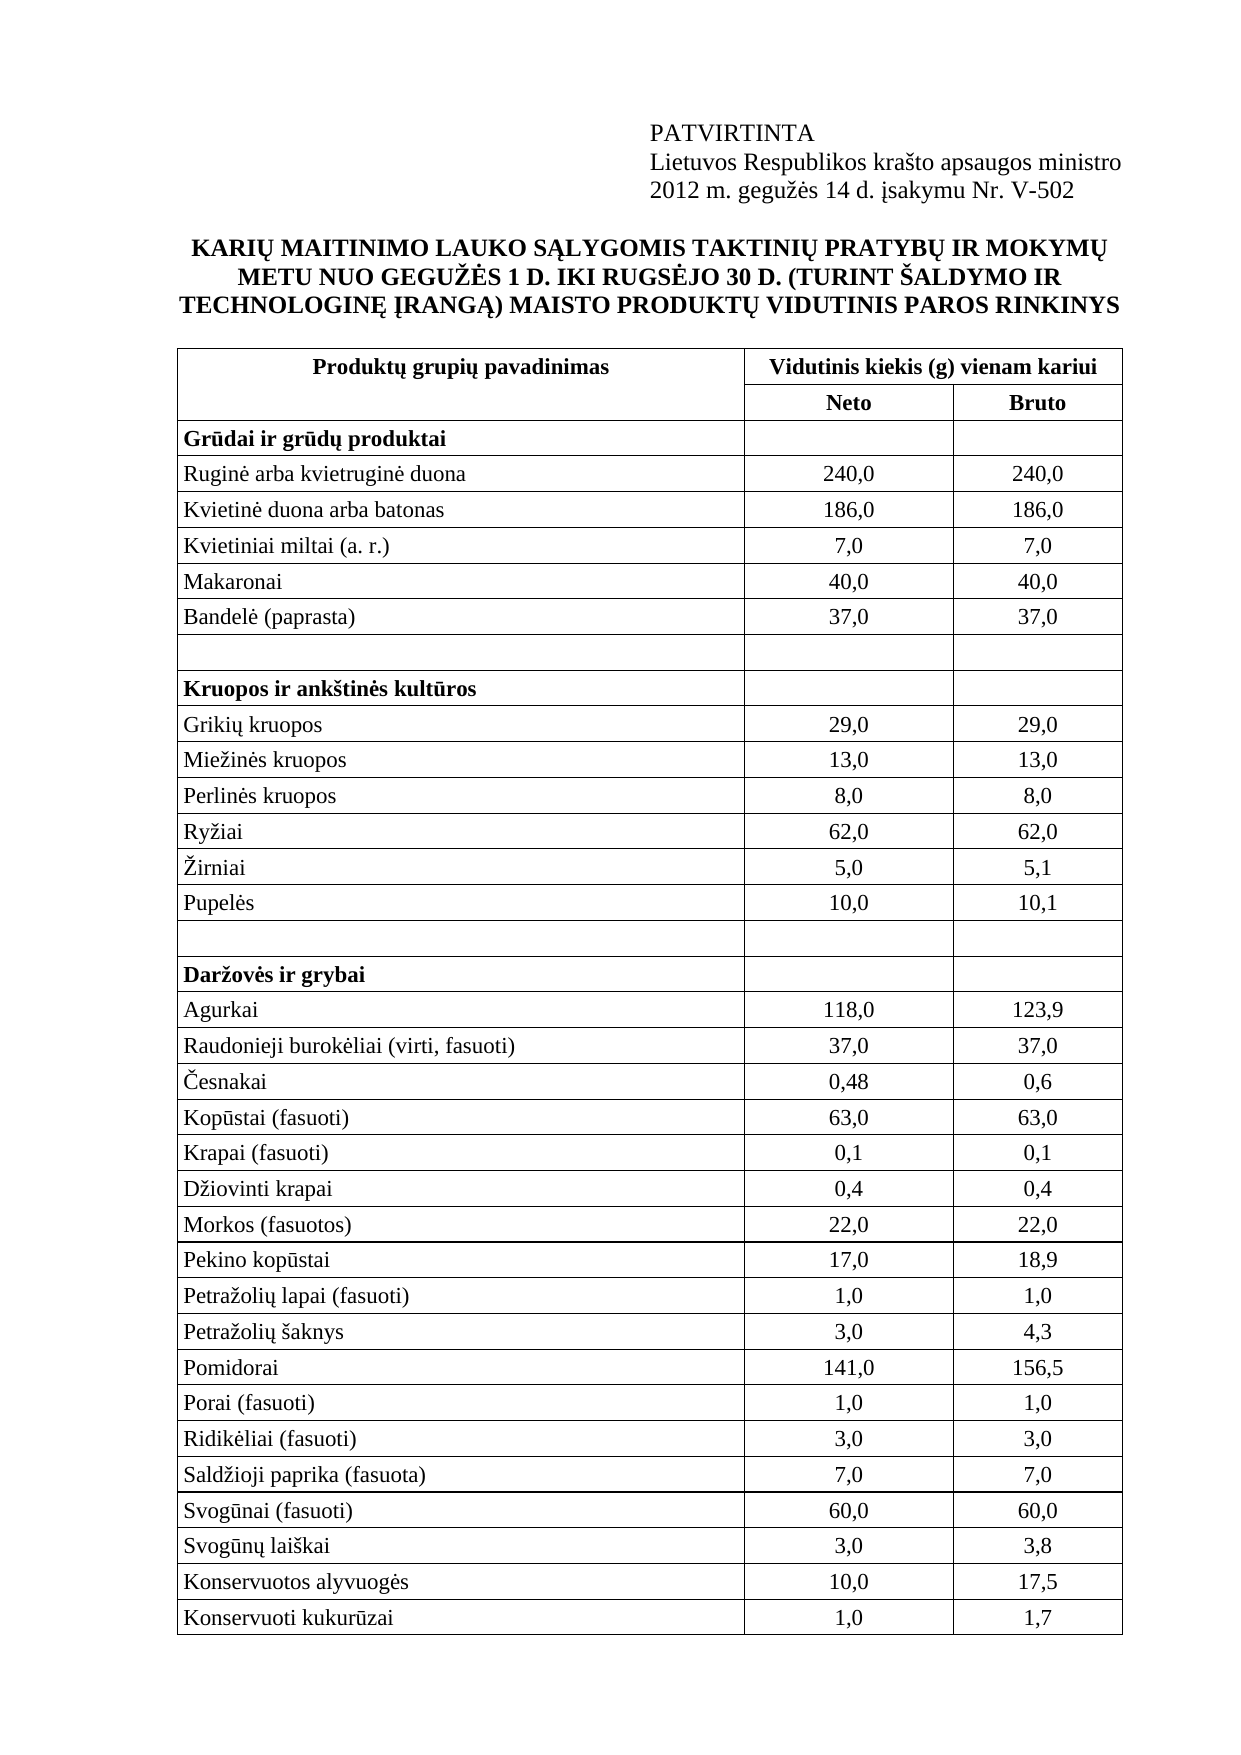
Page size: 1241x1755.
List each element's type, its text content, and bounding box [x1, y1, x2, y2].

table_cell [745, 671, 953, 705]
table_cell 37,0 [954, 599, 1122, 634]
table_cell 17,0 [745, 1243, 953, 1277]
table_cell 1,0 [954, 1385, 1122, 1420]
table_cell [178, 921, 744, 956]
table_cell 5,0 [745, 849, 953, 884]
table_cell Kruopos ir ankštinės kultūros [178, 671, 744, 705]
table_cell [954, 671, 1122, 705]
table_cell 186,0 [954, 492, 1122, 527]
table_cell 0,48 [745, 1064, 953, 1098]
table_cell 63,0 [745, 1100, 953, 1134]
table_cell 123,9 [954, 992, 1122, 1027]
table_cell Krapai (fasuoti) [178, 1135, 744, 1170]
table_cell 3,0 [745, 1314, 953, 1348]
table_cell Kvietinė duona arba batonas [178, 492, 744, 527]
table_cell 62,0 [745, 814, 953, 848]
table_cell [954, 921, 1122, 956]
table_cell 60,0 [954, 1493, 1122, 1527]
table_cell 0,1 [745, 1135, 953, 1170]
table_cell 18,9 [954, 1243, 1122, 1277]
table_cell Petražolių šaknys [178, 1314, 744, 1348]
table_cell 1,0 [954, 1278, 1122, 1313]
text KARIŲ MAITINIMO LAUKO SĄLYGOMIS TAKTINIŲ PRATYBŲ IR MOKYMŲ METU NUO GEGUŽĖS 1 D. IKI RUGSĖJO 30 D. (TURINT ŠALDYMO IR TECHNOLOGINĘ ĮRANGĄ) MAISTO PRODUKTŲ VIDUTINIS PAROS RINKINys [177, 233, 1122, 319]
table_cell 10,0 [745, 1564, 953, 1599]
table_cell Petražolių lapai (fasuoti) [178, 1278, 744, 1313]
table_cell Česnakai [178, 1064, 744, 1098]
table_cell Perlinės kruopos [178, 778, 744, 813]
table_cell 22,0 [954, 1207, 1122, 1241]
table_cell Agurkai [178, 992, 744, 1027]
text Lietuvos Respublikos krašto apsaugos ministro [649, 147, 1122, 176]
table_cell 62,0 [954, 814, 1122, 848]
table_cell 37,0 [954, 1028, 1122, 1063]
table_cell 240,0 [745, 456, 953, 491]
table_cell Ruginė arba kvietruginė duona [178, 456, 744, 491]
table_cell Bandelė (paprasta) [178, 599, 744, 634]
table_cell 13,0 [745, 742, 953, 777]
table_cell [745, 921, 953, 956]
table_cell 29,0 [954, 706, 1122, 741]
table_cell Džiovinti krapai [178, 1171, 744, 1206]
table_cell Konservuotos alyvuogės [178, 1564, 744, 1599]
table_cell Pekino kopūstai [178, 1243, 744, 1277]
table_cell 156,5 [954, 1350, 1122, 1384]
table_cell Miežinės kruopos [178, 742, 744, 777]
table_cell 8,0 [745, 778, 953, 813]
table_cell Svogūnai (fasuoti) [178, 1493, 744, 1527]
table_cell 7,0 [745, 528, 953, 562]
table_cell 1,0 [745, 1600, 953, 1634]
table_cell 1,0 [745, 1385, 953, 1420]
table_cell Pomidorai [178, 1350, 744, 1384]
table_cell 40,0 [745, 564, 953, 598]
table_cell 63,0 [954, 1100, 1122, 1134]
table_cell 3,0 [745, 1421, 953, 1456]
table_cell 7,0 [745, 1457, 953, 1491]
table_cell Raudonieji burokėliai (virti, fasuoti) [178, 1028, 744, 1063]
table_cell 37,0 [745, 599, 953, 634]
table_cell Ridikėliai (fasuoti) [178, 1421, 744, 1456]
table_cell Ryžiai [178, 814, 744, 848]
table_cell 37,0 [745, 1028, 953, 1063]
text 2012 m. gegužės 14 d. įsakymu Nr. V-502 [649, 176, 1122, 204]
table_cell 17,5 [954, 1564, 1122, 1599]
table_cell Morkos (fasuotos) [178, 1207, 744, 1241]
table_cell 13,0 [954, 742, 1122, 777]
table_cell 1,7 [954, 1600, 1122, 1634]
table_cell [745, 421, 953, 455]
table_cell 5,1 [954, 849, 1122, 884]
table_cell Grikių kruopos [178, 706, 744, 741]
table_cell Grūdai ir grūdų produktai [178, 421, 744, 455]
table_cell 4,3 [954, 1314, 1122, 1348]
table_cell [954, 957, 1122, 991]
table_header Produktų grupių pavadinimas [178, 349, 744, 419]
table_cell 7,0 [954, 528, 1122, 562]
table_cell Konservuoti kukurūzai [178, 1600, 744, 1634]
table_cell 186,0 [745, 492, 953, 527]
table_cell 8,0 [954, 778, 1122, 813]
table_cell Daržovės ir grybai [178, 957, 744, 991]
table_cell [745, 957, 953, 991]
table_cell 0,6 [954, 1064, 1122, 1098]
table_cell 1,0 [745, 1278, 953, 1313]
table_cell 3,8 [954, 1528, 1122, 1563]
table_cell 40,0 [954, 564, 1122, 598]
table_cell [954, 635, 1122, 670]
table_cell 0,1 [954, 1135, 1122, 1170]
table_cell Makaronai [178, 564, 744, 598]
table_cell 3,0 [954, 1421, 1122, 1456]
text PATVIRTINTA [649, 118, 1122, 147]
table_cell Kvietiniai miltai (a. r.) [178, 528, 744, 562]
table_cell 22,0 [745, 1207, 953, 1241]
table_cell 60,0 [745, 1493, 953, 1527]
table_cell Svogūnų laiškai [178, 1528, 744, 1563]
table_cell 118,0 [745, 992, 953, 1027]
table_cell 7,0 [954, 1457, 1122, 1491]
table_cell Pupelės [178, 885, 744, 920]
table_cell [745, 635, 953, 670]
table_cell Žirniai [178, 849, 744, 884]
table_cell 3,0 [745, 1528, 953, 1563]
table_cell 240,0 [954, 456, 1122, 491]
table_cell Neto [745, 385, 953, 419]
table_cell 0,4 [954, 1171, 1122, 1206]
table_cell [178, 635, 744, 670]
table_cell 10,1 [954, 885, 1122, 920]
table_cell 141,0 [745, 1350, 953, 1384]
table_cell 0,4 [745, 1171, 953, 1206]
table_cell Porai (fasuoti) [178, 1385, 744, 1420]
table_cell Saldžioji paprika (fasuota) [178, 1457, 744, 1491]
table_cell [954, 421, 1122, 455]
table_header Vidutinis kiekis (g) vienam kariui [745, 349, 1122, 384]
table_cell 10,0 [745, 885, 953, 920]
table_cell 29,0 [745, 706, 953, 741]
table_cell Kopūstai (fasuoti) [178, 1100, 744, 1134]
table_cell Bruto [954, 385, 1122, 419]
